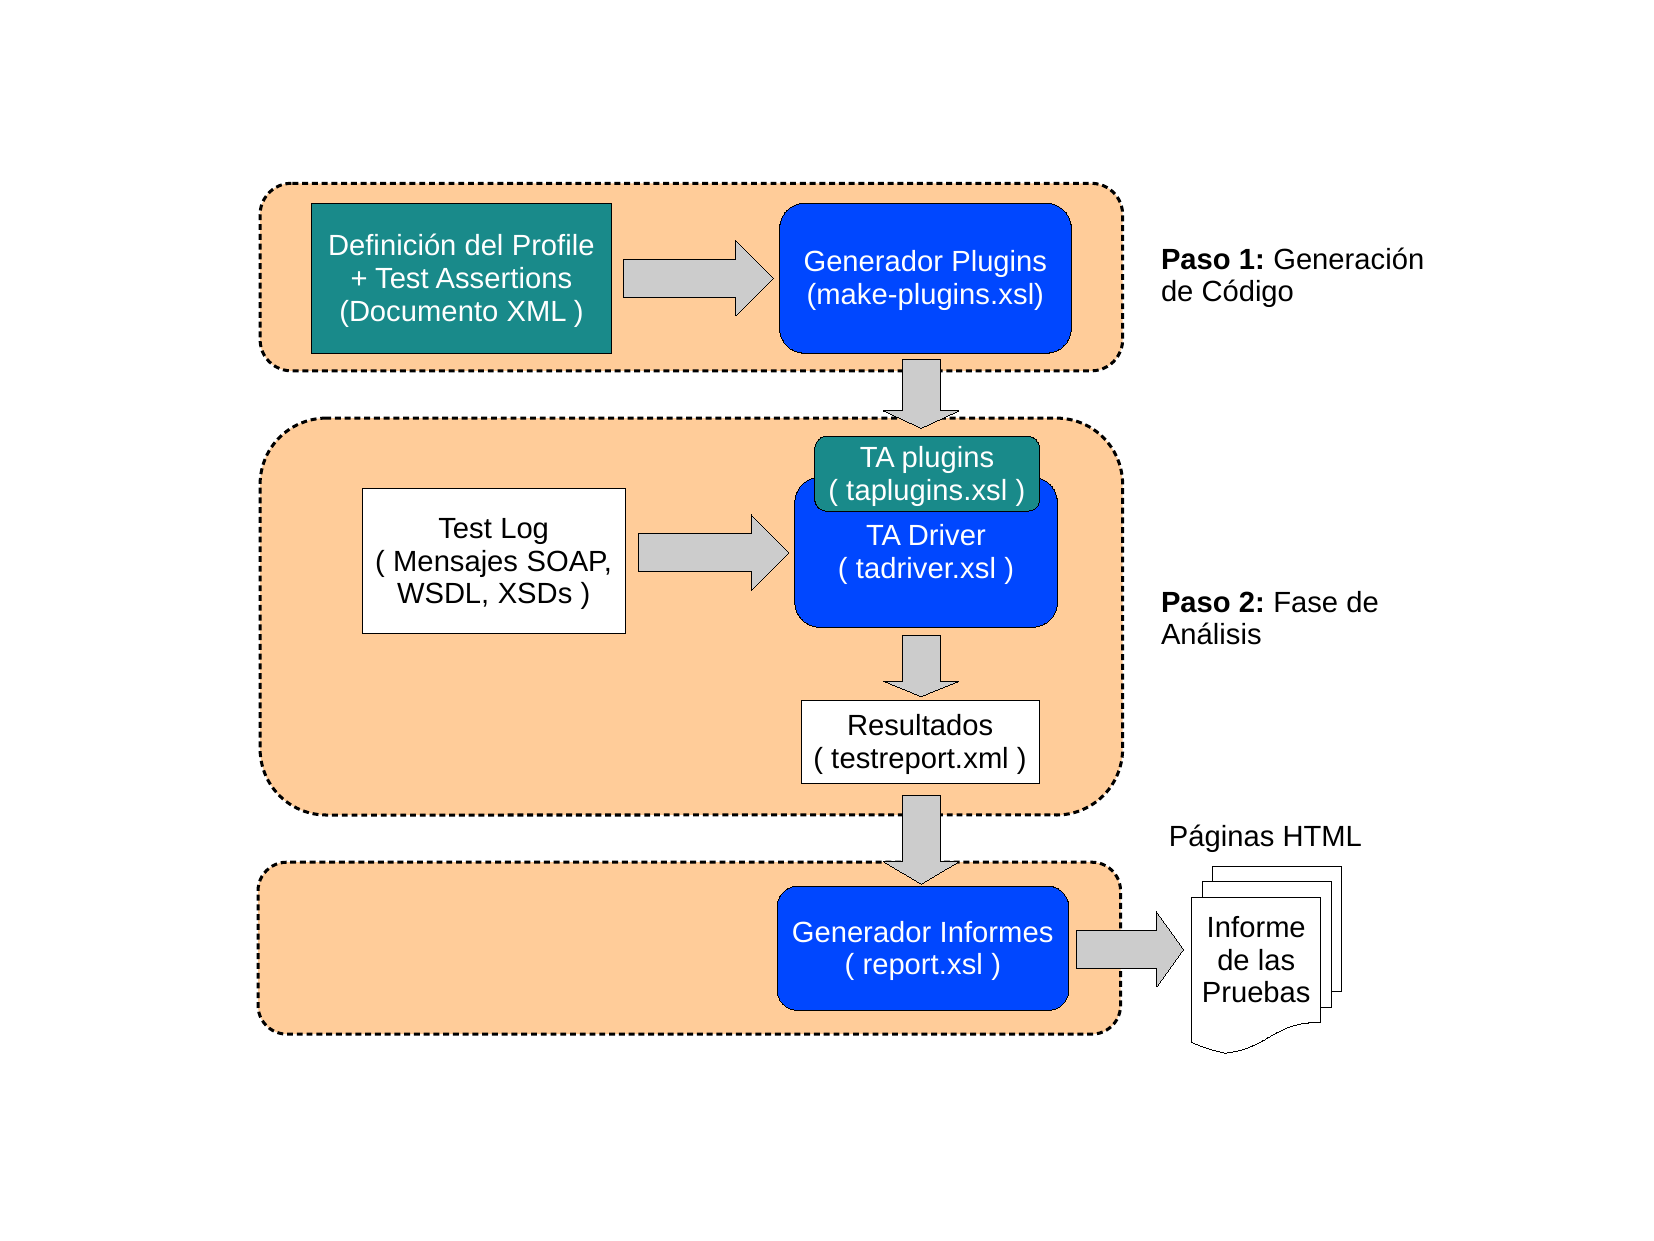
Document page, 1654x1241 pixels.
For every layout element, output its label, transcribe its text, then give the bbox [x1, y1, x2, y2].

text_box Generador Informes ( report.xsl ) [777, 886, 1069, 1011]
text_box [258, 183, 1184, 1035]
text_box Resultados ( testreport.xml ) [801, 700, 1040, 784]
text_box Generador Plugins (make-plugins.xsl) [779, 203, 1072, 354]
text_box Paso 1: Generación de Código [1146, 235, 1447, 316]
text_box Definición del Profile + Test Assertions (Documento XML ) [311, 203, 612, 354]
text_box TA plugins ( taplugins.xsl ) [814, 436, 1040, 512]
text_box TA Driver ( tadriver.xsl ) [794, 477, 1058, 628]
text_box Paso 2: Fase de Análisis [1146, 578, 1447, 659]
text_box Páginas HTML [1154, 812, 1380, 861]
text_box Test Log ( Mensajes SOAP, WSDL, XSDs ) [362, 488, 626, 634]
text_box Informe de las Pruebas [1191, 866, 1342, 1054]
